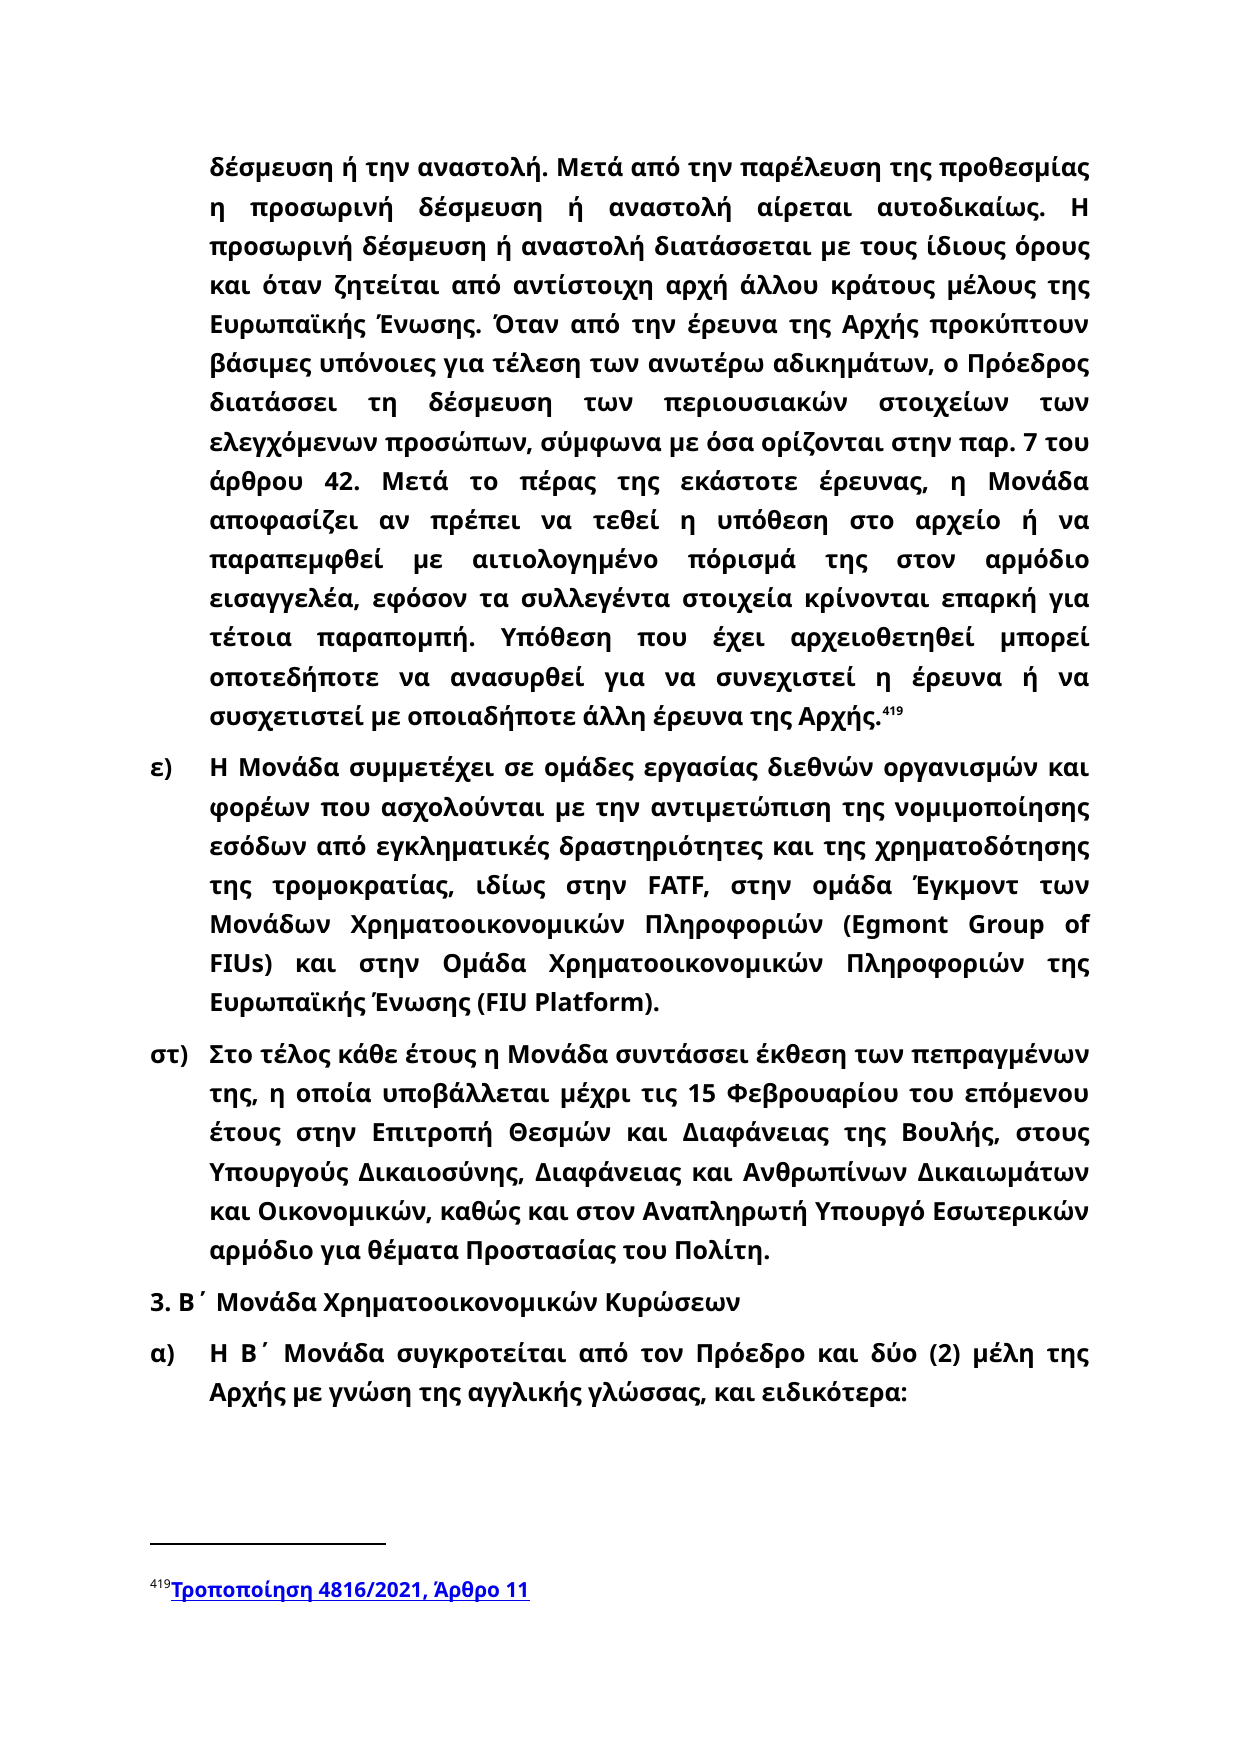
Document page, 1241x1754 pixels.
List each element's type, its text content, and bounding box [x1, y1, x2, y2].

list α) Η Β΄ Μονάδα συγκροτείται από τον Πρόεδρο και δύο (2) μέλη της Αρχής με γνώση της αγγλικής γλώσσας, και ειδικότερα: [150, 1336, 1090, 1409]
list στ) Στο τέλος κάθε έτους η Μονάδα συντάσσει έκθεση των πεπραγμένων της, η οποία υποβάλλεται μέχρι τις 15 Φεβρουαρίου του επόμενου έτους στην Επιτροπή Θεσμών και Διαφάνειας της Βουλής, στους Υπουργούς Δικαιοσύνης, Διαφάνειας και Ανθρωπίνων Δικαιωμάτων και Οικονομικών, καθώς και στον Αναπληρωτή Υπουργό Εσωτερικών αρμόδιο για θέματα Προστασίας του Πολίτη. [150, 1037, 1090, 1267]
list δέσμευση ή την αναστολή. Μετά από την παρέλευση της προθεσμίας η προσωρινή δέσμευση ή αναστολή αίρεται αυτοδικαίως. Η προσωρινή δέσμευση ή αναστολή διατάσσεται με τους ίδιους όρους και όταν ζητείται από αντίστοιχη αρχή άλλου κράτους μέλους της Ευρωπαϊκής Ένωσης. Όταν από την έρευνα της Αρχής προκύπτουν βάσιμες υπόνοιες για τέλεση των ανωτέρω αδικημάτων, ο Πρόεδρος διατάσσει τη δέσμευση των περιουσιακών στοιχείων των ελεγχόμενων προσώπων, σύμφωνα με όσα ορίζονται στην παρ. 7 του άρθρου 42. Μετά το πέρας της εκάστοτε έρευνας, η Μονάδα αποφασίζει αν πρέπει να τεθεί η υπόθεση στο αρχείο ή να παραπεμφθεί με αιτιολογημένο πόρισμά της στον αρμόδιο εισαγγελέα, εφόσον τα συλλεγέντα στοιχεία κρίνονται επαρκή για τέτοια παραπομπή. Υπόθεση που έχει αρχειοθετηθεί μπορεί οποτεδήποτε να ανασυρθεί για να συνεχιστεί η έρευνα ή να συσχετιστεί με οποιαδήποτε άλλη έρευνα της Αρχής. [150, 150, 1090, 732]
text 3. Β΄ Μονάδα Χρηματοοικονομικών Κυρώσεων [150, 1284, 1090, 1318]
list ε) Η Μονάδα συμμετέχει σε ομάδες εργασίας διεθνών οργανισμών και φορέων που ασχολούνται με την αντιμετώπιση της νομιμοποίησης εσόδων από εγκληματικές δραστηριότητες και της χρηματοδότησης της τρομοκρατίας, ιδίως στην FATF, στην ομάδα Έγκμοντ των Μονάδων Χρηματοοικονομικών Πληροφοριών (Egmont Group of FIUs) και στην Ομάδα Χρηματοοικονομικών Πληροφοριών της Ευρωπαϊκής Ένωσης (FIU Platform). [150, 750, 1090, 1019]
text Τροποποίηση 4816/2021, Άρθρο 11 [150, 1576, 1090, 1604]
